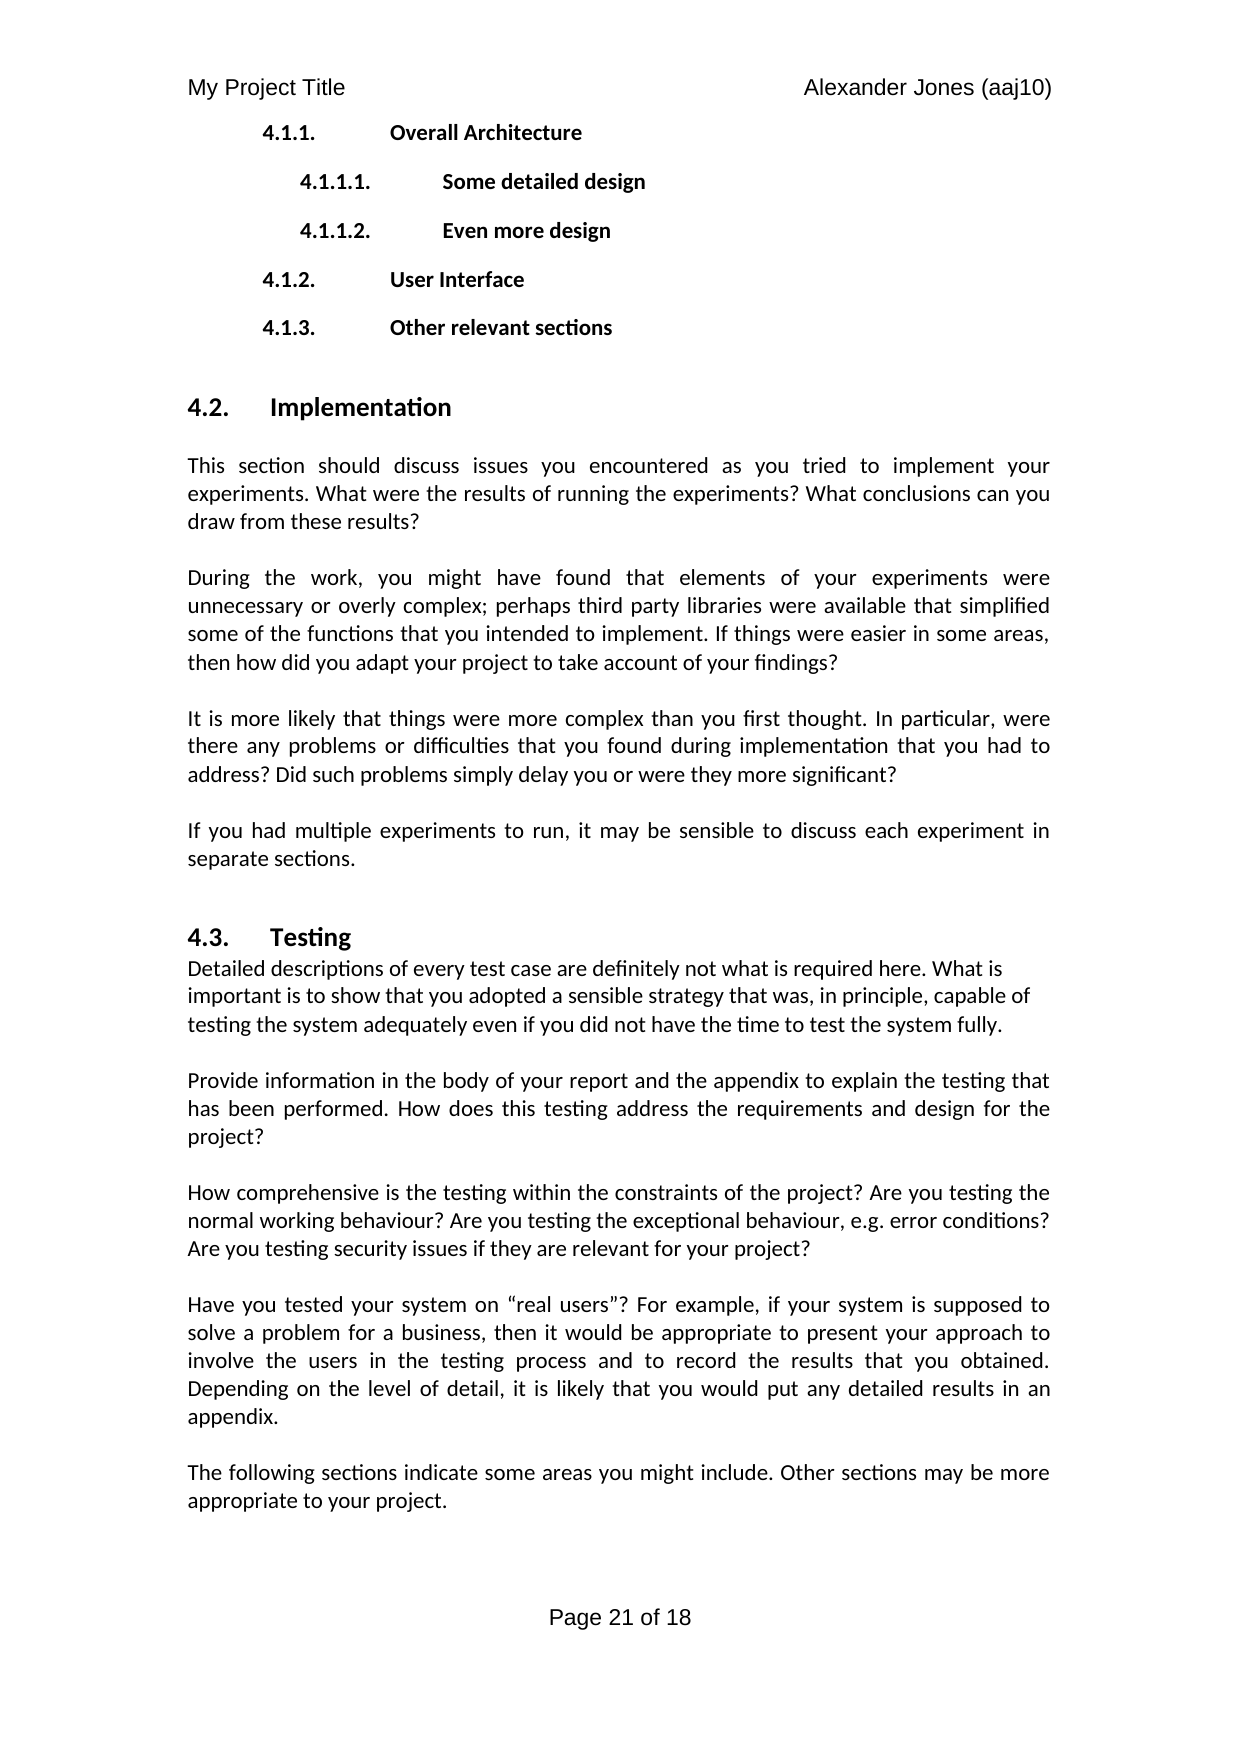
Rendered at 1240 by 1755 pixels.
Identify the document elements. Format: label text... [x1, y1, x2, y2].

text How comprehensive is the testing within the constraints of the project? Are you testing the normal working behaviour? Are you testing the exceptional behaviour, e.g. error conditions? Are you testing security issues if they are relevant for your project? [187, 1178, 1052, 1262]
subtitle User Interface [262, 265, 1052, 293]
subtitle Overall Architecture [262, 118, 1052, 146]
text Detailed descriptions of every test case are definitely not what is required here. What is important is to show that you adopted a sensible strategy that was, in principle, capable of testing the system adequately even if you did not have the time to test the system fully. [187, 954, 1052, 1038]
subtitle Even more design [300, 216, 1052, 244]
text During the work, you might have found that elements of your experiments were unnecessary or overly complex; perhaps third party libraries were available that simplified some of the functions that you intended to implement. If things were easier in some areas, then how did you adapt your project to take account of your findings? [187, 563, 1052, 676]
subtitle Implementation [187, 390, 1052, 423]
subtitle Other relevant sections [262, 313, 1052, 342]
text The following sections indicate some areas you might include. Other sections may be more appropriate to your project. [187, 1458, 1052, 1514]
text It is more likely that things were more complex than you first thought. In particular, were there any problems or difficulties that you found during implementation that you had to address? Did such problems simply delay you or were they more significant? [187, 704, 1052, 788]
subtitle Some detailed design [300, 167, 1052, 195]
text Have you tested your system on “real users”? For example, if your system is supposed to solve a problem for a business, then it would be appropriate to present your approach to involve the users in the testing process and to record the results that you obtained. Depending on the level of detail, it is likely that you would put any detailed results in an appendix. [187, 1290, 1052, 1430]
text This section should discuss issues you encountered as you tried to implement your experiments. What were the results of running the experiments? What conclusions can you draw from these results? [187, 451, 1052, 536]
subtitle Testing [187, 921, 1052, 954]
text If you had multiple experiments to run, it may be sensible to discuss each experiment in separate sections. [187, 816, 1052, 872]
text Provide information in the body of your report and the appendix to explain the testing that has been performed. How does this testing address the requirements and design for the project? [187, 1066, 1052, 1150]
